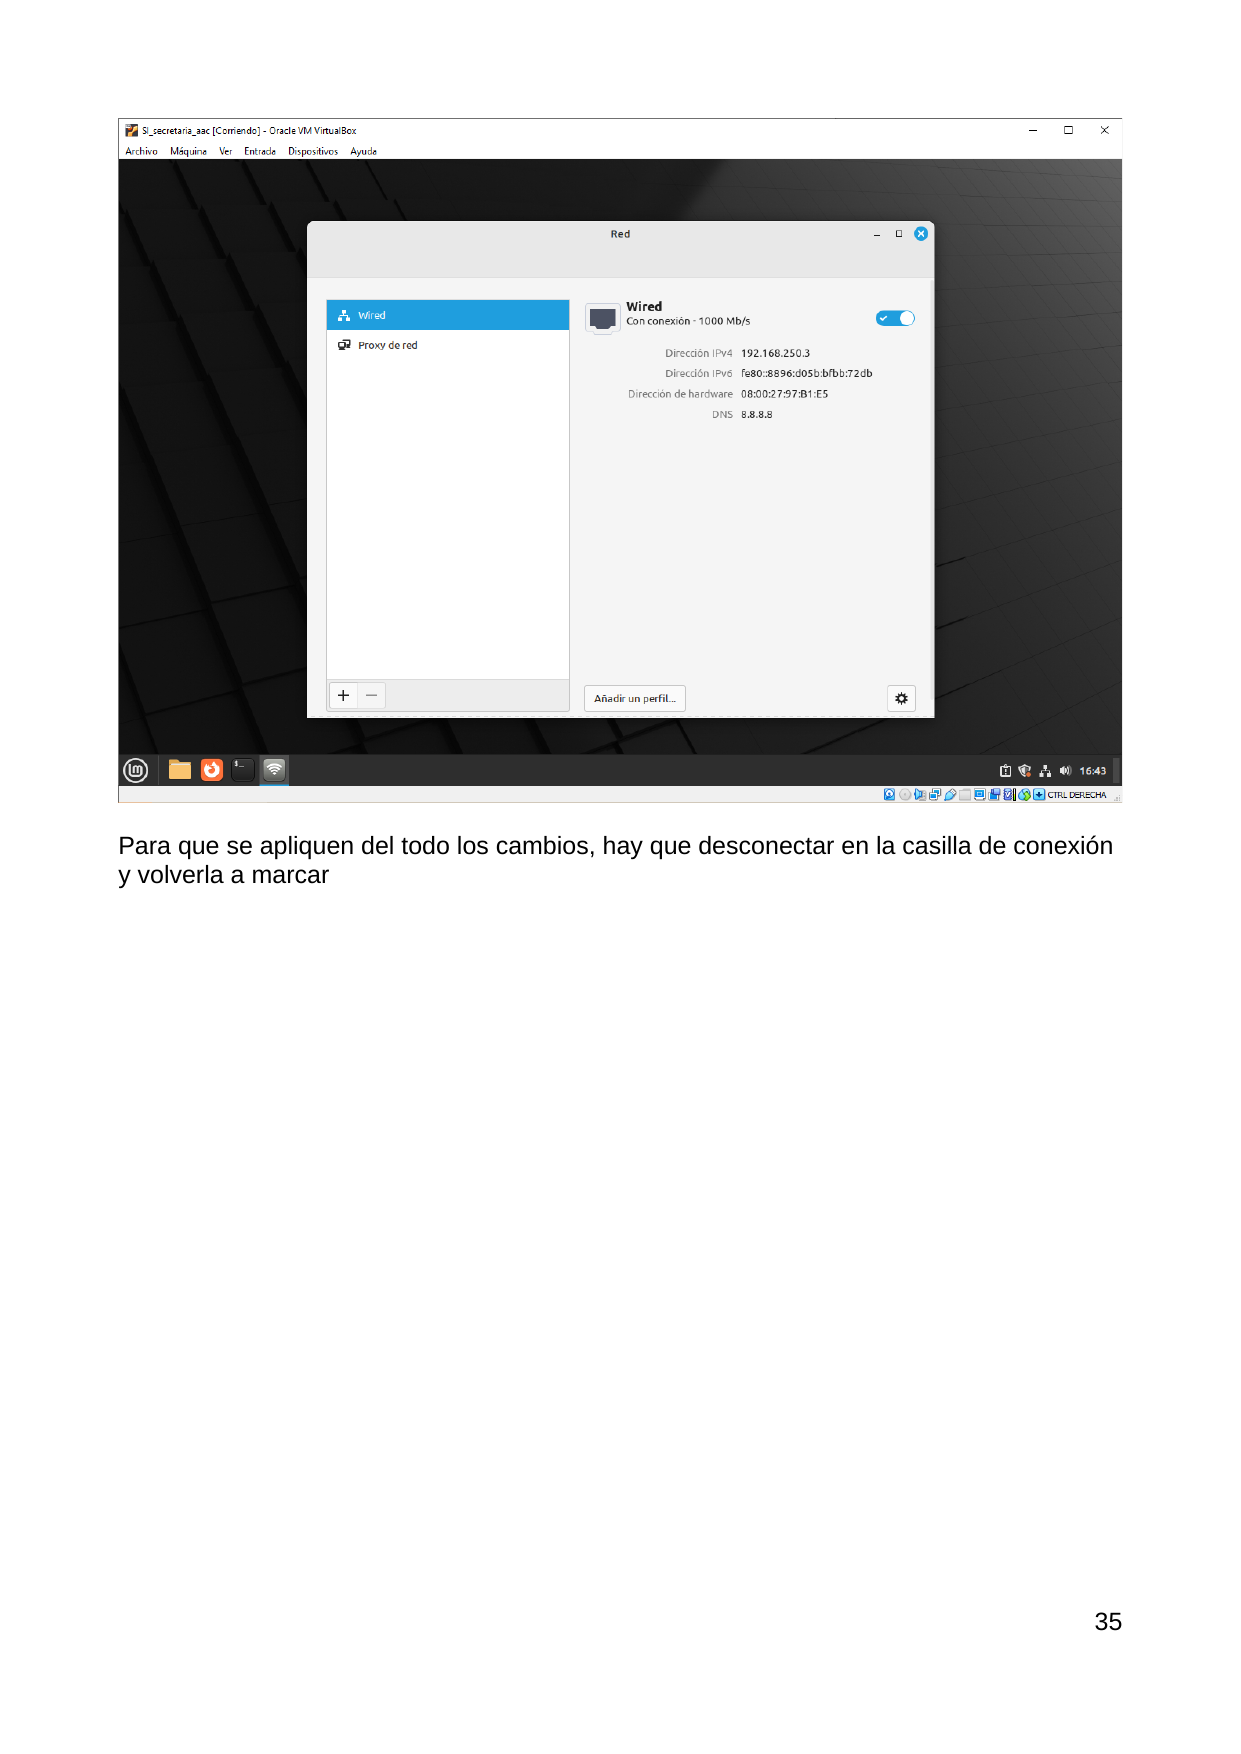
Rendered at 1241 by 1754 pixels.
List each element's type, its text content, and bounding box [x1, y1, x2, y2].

text Para que se apliquen del todo los cambios, hay que desconectar en la casilla de conexión y volverla a marcar [118, 831, 1122, 889]
picture [118, 118, 1123, 803]
